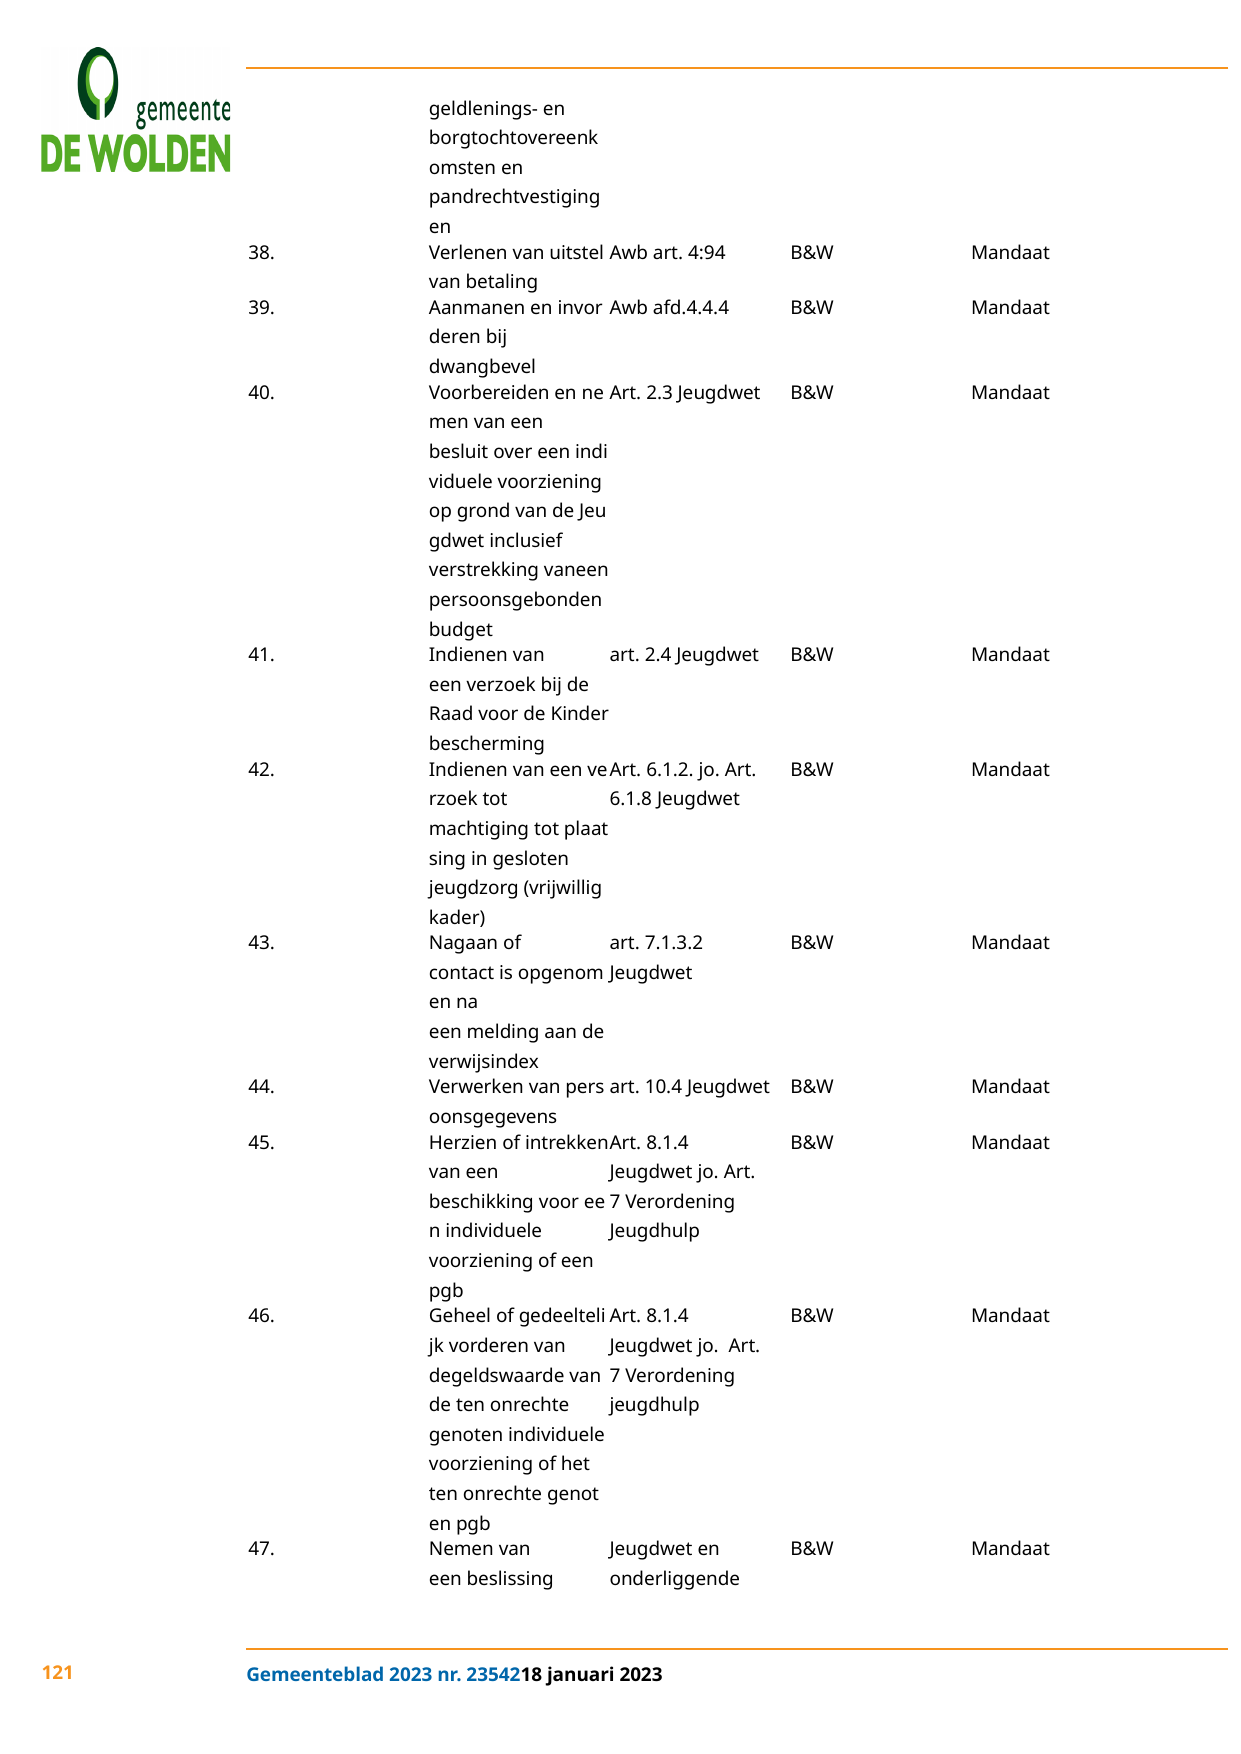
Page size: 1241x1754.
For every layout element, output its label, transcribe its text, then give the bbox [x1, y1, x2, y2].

table_cell art. 2.4 Jeugdwet [609, 641, 790, 756]
table_cell 47. [248, 1535, 429, 1591]
table_cell B&W [790, 1303, 971, 1535]
table_cell Aanmanen en invorderen bij dwangbevel [429, 294, 609, 379]
table_cell B&W [790, 239, 971, 294]
table_cell Mandaat [971, 756, 1152, 929]
table_cell Mandaat [971, 1074, 1152, 1129]
table_cell Indienen van een verzoek tot machtiging tot plaatsing in gesloten jeugdzorg (vrijwillig kader) [429, 756, 609, 929]
table_cell B&W [790, 930, 971, 1074]
table_cell 46. [248, 1303, 429, 1535]
table_cell B&W [790, 1074, 971, 1129]
table_cell B&W [790, 641, 971, 756]
table_cell 45. [248, 1129, 429, 1303]
table_cell Verwerken van persoonsgegevens [429, 1074, 609, 1129]
table_cell Jeugdwet en onderliggende [609, 1535, 790, 1591]
table_cell B&W [790, 294, 971, 379]
table_cell Indienen van een verzoek bij de Raad voor de Kinderbescherming [429, 641, 609, 756]
table_cell [609, 95, 790, 239]
table_cell 41. [248, 641, 429, 756]
table_cell Art. 2.3 Jeugdwet [609, 379, 790, 641]
table_cell Art. 6.1.2. jo. Art. 6.1.8 Jeugdwet [609, 756, 790, 929]
table_cell Mandaat [971, 1535, 1152, 1591]
table_cell 39. [248, 294, 429, 379]
table_cell B&W [790, 756, 971, 929]
table_cell Awb afd.4.4.4 [609, 294, 790, 379]
table_cell Mandaat [971, 294, 1152, 379]
table_cell art. 7.1.3.2 Jeugdwet [609, 930, 790, 1074]
table_cell 44. [248, 1074, 429, 1129]
table_cell geldlenings- en borgtochtovereenkomsten en pandrechtvestigingen [429, 95, 609, 239]
table_cell Mandaat [971, 379, 1152, 641]
table_cell [790, 95, 971, 239]
table_cell [248, 95, 429, 239]
table_cell 38. [248, 239, 429, 294]
table_cell Voorbereiden en nemen van een besluit over een individuele voorziening op grond van de Jeugdwet inclusief verstrekking vaneen persoonsgebonden budget [429, 379, 609, 641]
table_cell art. 10.4 Jeugdwet [609, 1074, 790, 1129]
table_cell Art. 8.1.4 Jeugdwet jo. Art. 7 Verordening Jeugdhulp [609, 1129, 790, 1303]
table_cell Mandaat [971, 239, 1152, 294]
table_cell Art. 8.1.4 Jeugdwet jo. Art. 7 Verordening jeugdhulp [609, 1303, 790, 1535]
table_cell Mandaat [971, 930, 1152, 1074]
table_cell B&W [790, 1129, 971, 1303]
table_cell Mandaat [971, 641, 1152, 756]
table_cell Geheel of gedeeltelijk vorderen van degeldswaarde van de ten onrechte genoten individuele voorziening of het ten onrechte genoten pgb [429, 1303, 609, 1535]
table_cell Verlenen van uitstel van betaling [429, 239, 609, 294]
table_cell Awb art. 4:94 [609, 239, 790, 294]
table_cell B&W [790, 1535, 971, 1591]
table_cell Mandaat [971, 1303, 1152, 1535]
table_cell 43. [248, 930, 429, 1074]
table_cell 42. [248, 756, 429, 929]
picture [41, 47, 231, 172]
table_cell Mandaat [971, 1129, 1152, 1303]
table_cell Nagaan of contact is opgenomen na een melding aan de verwijsindex [429, 930, 609, 1074]
table_cell 40. [248, 379, 429, 641]
table_cell Nemen van een beslissing [429, 1535, 609, 1591]
table_cell Herzien of intrekken van een beschikking voor een individuele voorziening of een pgb [429, 1129, 609, 1303]
table_cell [971, 95, 1152, 239]
table_cell B&W [790, 379, 971, 641]
